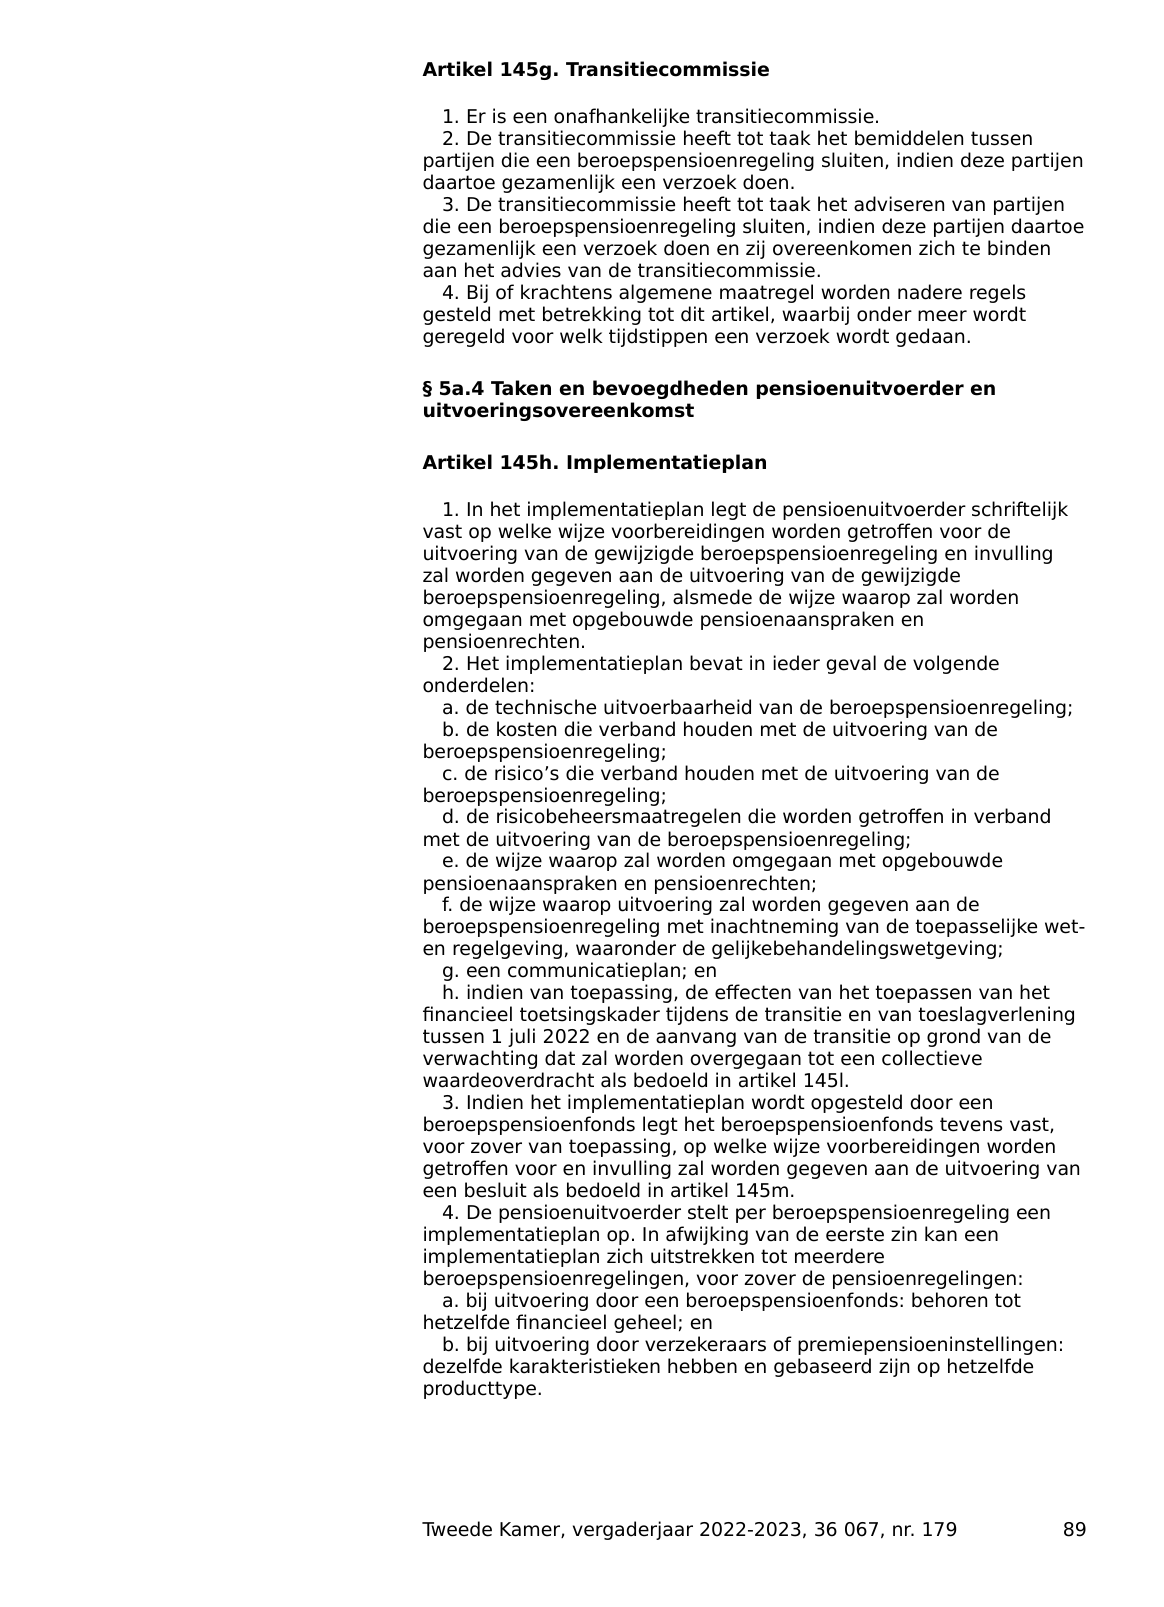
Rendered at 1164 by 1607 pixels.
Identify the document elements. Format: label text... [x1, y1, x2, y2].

text b. bij uitvoering door verzekeraars of premiepensioeninstellingen: dezelfde karakteristieken hebben en gebaseerd zijn op hetzelfde producttype. [422, 1334, 1087, 1400]
text 4. De pensioenuitvoerder stelt per beroepspensioenregeling een implementatieplan op. In afwijking van de eerste zin kan een implementatieplan zich uitstrekken tot meerdere beroepspensioenregelingen, voor zover de pensioenregelingen: [422, 1202, 1087, 1290]
text a. bij uitvoering door een beroepspensioenfonds: behoren tot hetzelfde financieel geheel; en [422, 1290, 1087, 1334]
text c. de risico’s die verband houden met de uitvoering van de beroepspensioenregeling; [422, 762, 1087, 806]
text 2. De transitiecommissie heeft tot taak het bemiddelen tussen partijen die een beroepspensioenregeling sluiten, indien deze partijen daartoe gezamenlijk een verzoek doen. [422, 128, 1087, 194]
text 1. Er is een onafhankelijke transitiecommissie. [422, 106, 1087, 128]
subtitle § 5a.4 Taken en bevoegdheden pensioenuitvoerder en uitvoeringsovereenkomst [422, 378, 1087, 422]
subtitle Artikel 145g. Transitiecommissie [422, 59, 1087, 81]
text 3. De transitiecommissie heeft tot taak het adviseren van partijen die een beroepspensioenregeling sluiten, indien deze partijen daartoe gezamenlijk een verzoek doen en zij overeenkomen zich te binden aan het advies van de transitiecommissie. [422, 194, 1087, 282]
text 1. In het implementatieplan legt de pensioenuitvoerder schriftelijk vast op welke wijze voorbereidingen worden getroffen voor de uitvoering van de gewijzigde beroepspensioenregeling en invulling zal worden gegeven aan de uitvoering van de gewijzigde beroepspensioenregeling, alsmede de wijze waarop zal worden omgegaan met opgebouwde pensioenaanspraken en pensioenrechten. [422, 499, 1087, 653]
text 2. Het implementatieplan bevat in ieder geval de volgende onderdelen: [422, 653, 1087, 697]
text 4. Bij of krachtens algemene maatregel worden nadere regels gesteld met betrekking tot dit artikel, waarbij onder meer wordt geregeld voor welk tijdstippen een verzoek wordt gedaan. [422, 282, 1087, 348]
text g. een communicatieplan; en [422, 960, 1087, 982]
text h. indien van toepassing, de effecten van het toepassen van het financieel toetsingskader tijdens de transitie en van toeslagverlening tussen 1 juli 2022 en de aanvang van de transitie op grond van de verwachting dat zal worden overgegaan tot een collectieve waardeoverdracht als bedoeld in artikel 145l. [422, 982, 1087, 1092]
subtitle Artikel 145h. Implementatieplan [422, 452, 1087, 474]
text b. de kosten die verband houden met de uitvoering van de beroepspensioenregeling; [422, 718, 1087, 762]
text a. de technische uitvoerbaarheid van de beroepspensioenregeling; [422, 697, 1087, 718]
text 3. Indien het implementatieplan wordt opgesteld door een beroepspensioenfonds legt het beroepspensioenfonds tevens vast, voor zover van toepassing, op welke wijze voorbereidingen worden getroffen voor en invulling zal worden gegeven aan de uitvoering van een besluit als bedoeld in artikel 145m. [422, 1092, 1087, 1202]
text d. de risicobeheersmaatregelen die worden getroffen in verband met de uitvoering van de beroepspensioenregeling; [422, 806, 1087, 850]
text f. de wijze waarop uitvoering zal worden gegeven aan de beroepspensioenregeling met inachtneming van de toepasselijke wet- en regelgeving, waaronder de gelijkebehandelingswetgeving; [422, 894, 1087, 960]
text e. de wijze waarop zal worden omgegaan met opgebouwde pensioenaanspraken en pensioenrechten; [422, 850, 1087, 894]
